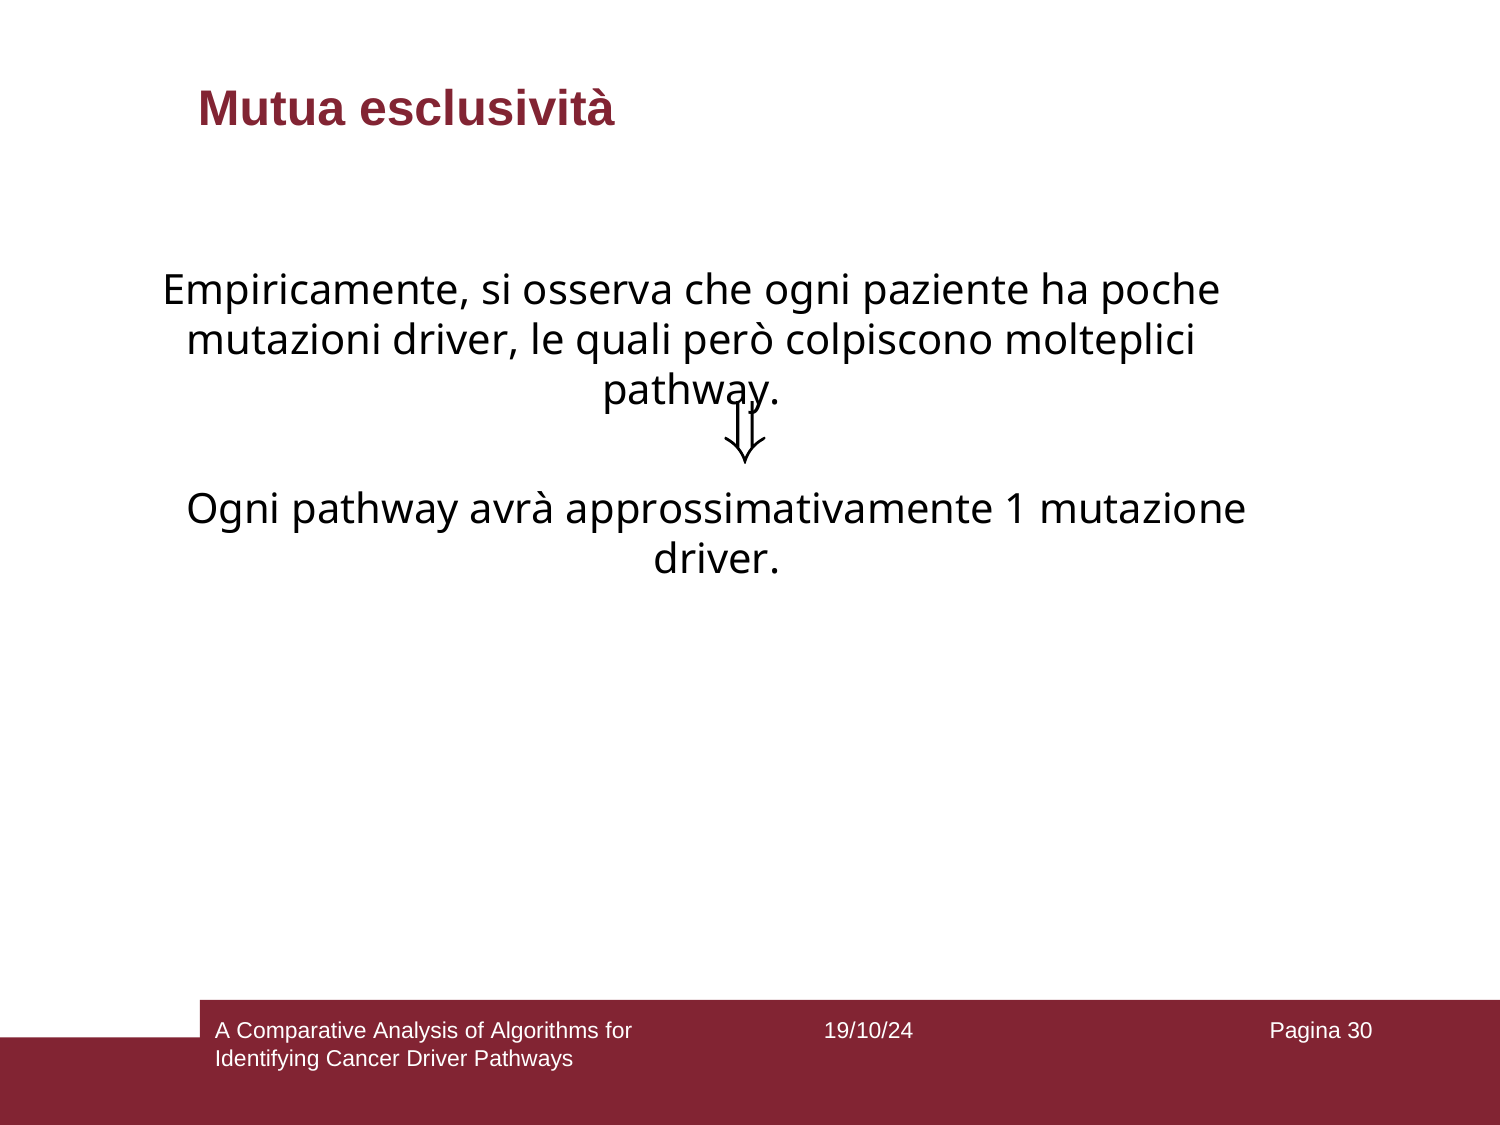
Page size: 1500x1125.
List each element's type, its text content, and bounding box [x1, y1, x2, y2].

picture [724, 401, 766, 464]
text_box Pagina <number> [1074, 1008, 1388, 1084]
text_box 19/10/24 [712, 1008, 1026, 1084]
text_box Empiricamente, si osserva che ogni paziente ha poche mutazioni driver, le quali però colpiscono molteplici pathway. [147, 255, 1359, 371]
title Mutua esclusività [183, 67, 1400, 150]
text_box Ogni pathway avrà approssimativamente 1 mutazione driver. [171, 474, 1342, 590]
text_box A Comparative Analysis of Algorithms for Identifying Cancer Driver Pathways [199, 1008, 676, 1084]
